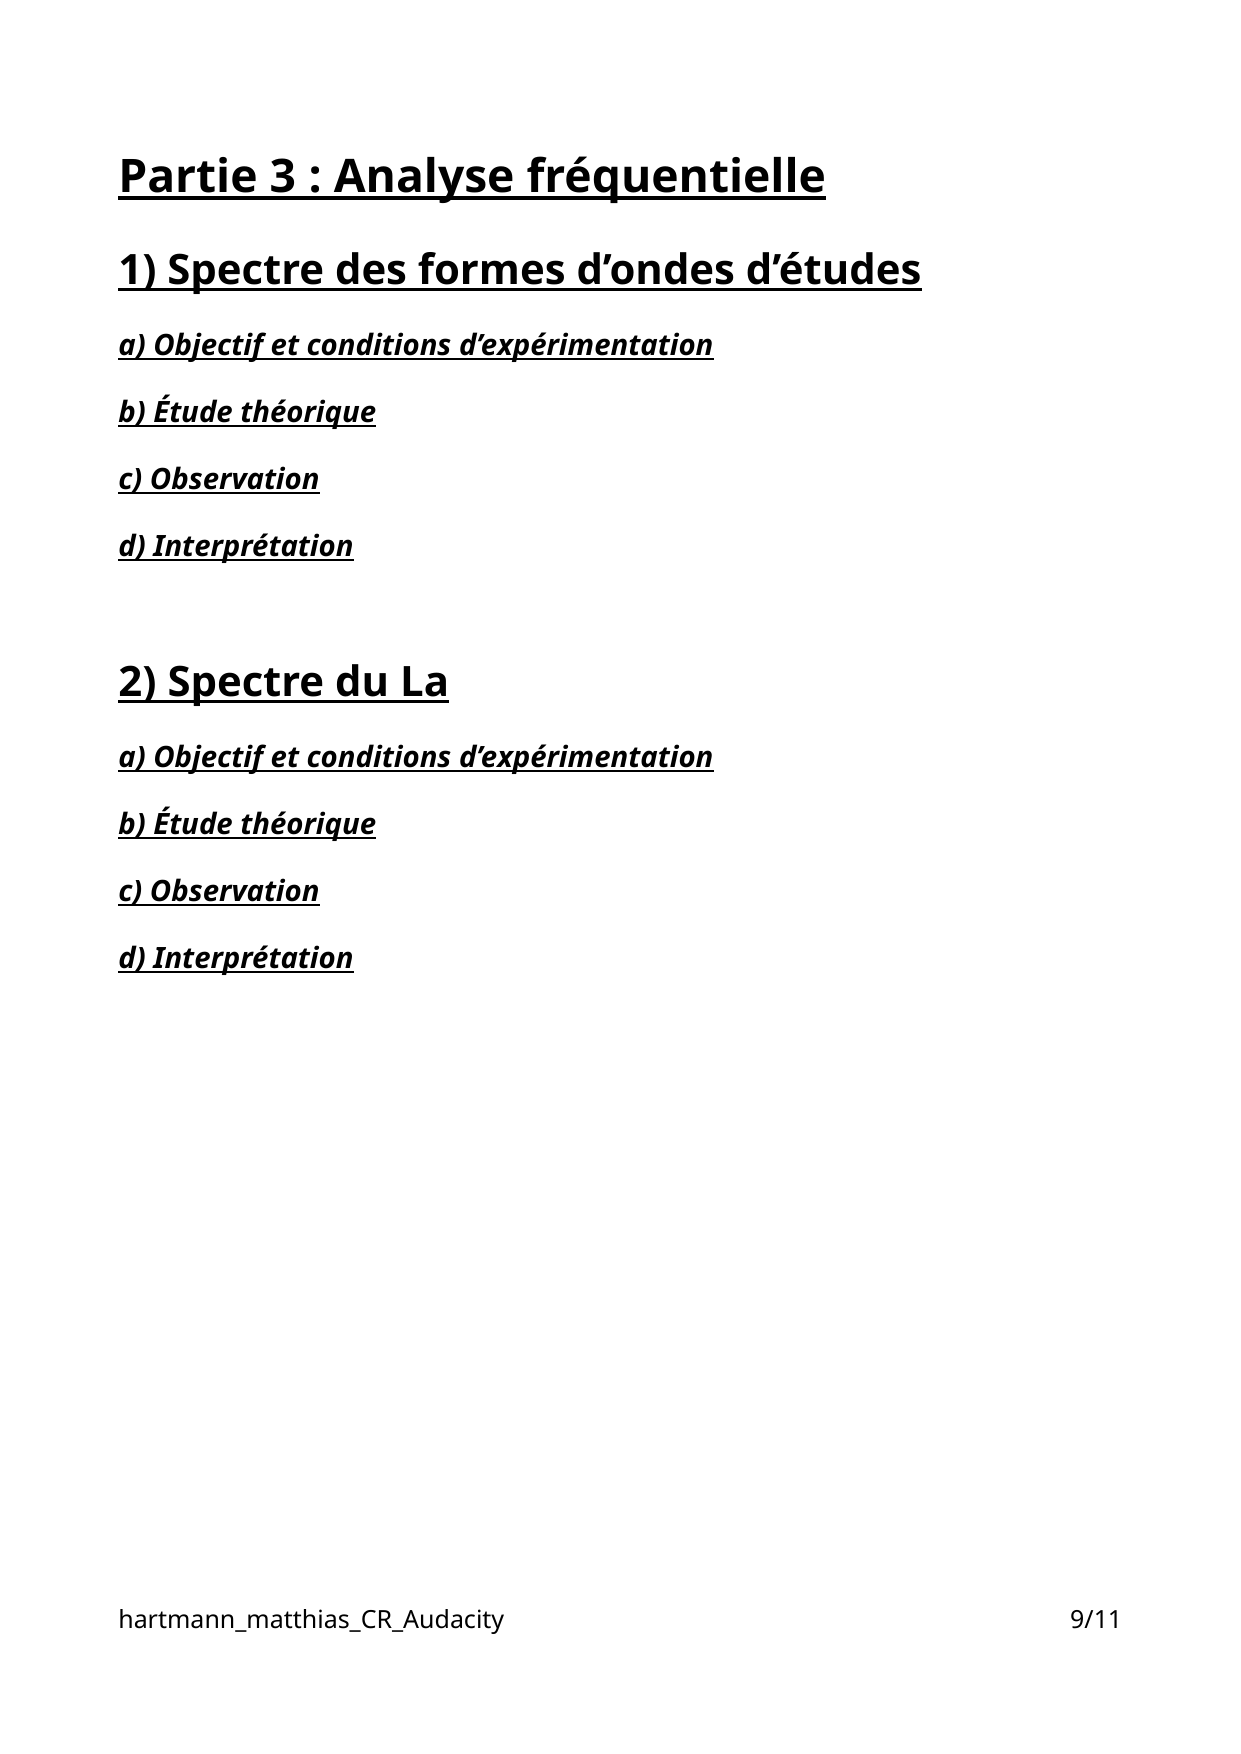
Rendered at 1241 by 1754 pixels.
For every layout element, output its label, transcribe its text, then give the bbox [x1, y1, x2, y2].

subtitle 2) Spectre du La [118, 652, 1122, 709]
subtitle d) Interprétation [118, 937, 1122, 977]
subtitle b) Étude théorique [118, 391, 1122, 431]
subtitle c) Observation [118, 870, 1122, 910]
subtitle 1) Spectre des formes d’ondes d’études [118, 239, 1122, 297]
subtitle b) Étude théorique [118, 803, 1122, 843]
subtitle Partie 3 : Analyse fréquentielle [118, 143, 1122, 206]
subtitle a) Objectif et conditions d’expérimentation [118, 324, 1122, 364]
subtitle a) Objectif et conditions d’expérimentation [118, 736, 1122, 776]
subtitle d) Interprétation [118, 525, 1122, 565]
subtitle c) Observation [118, 458, 1122, 498]
